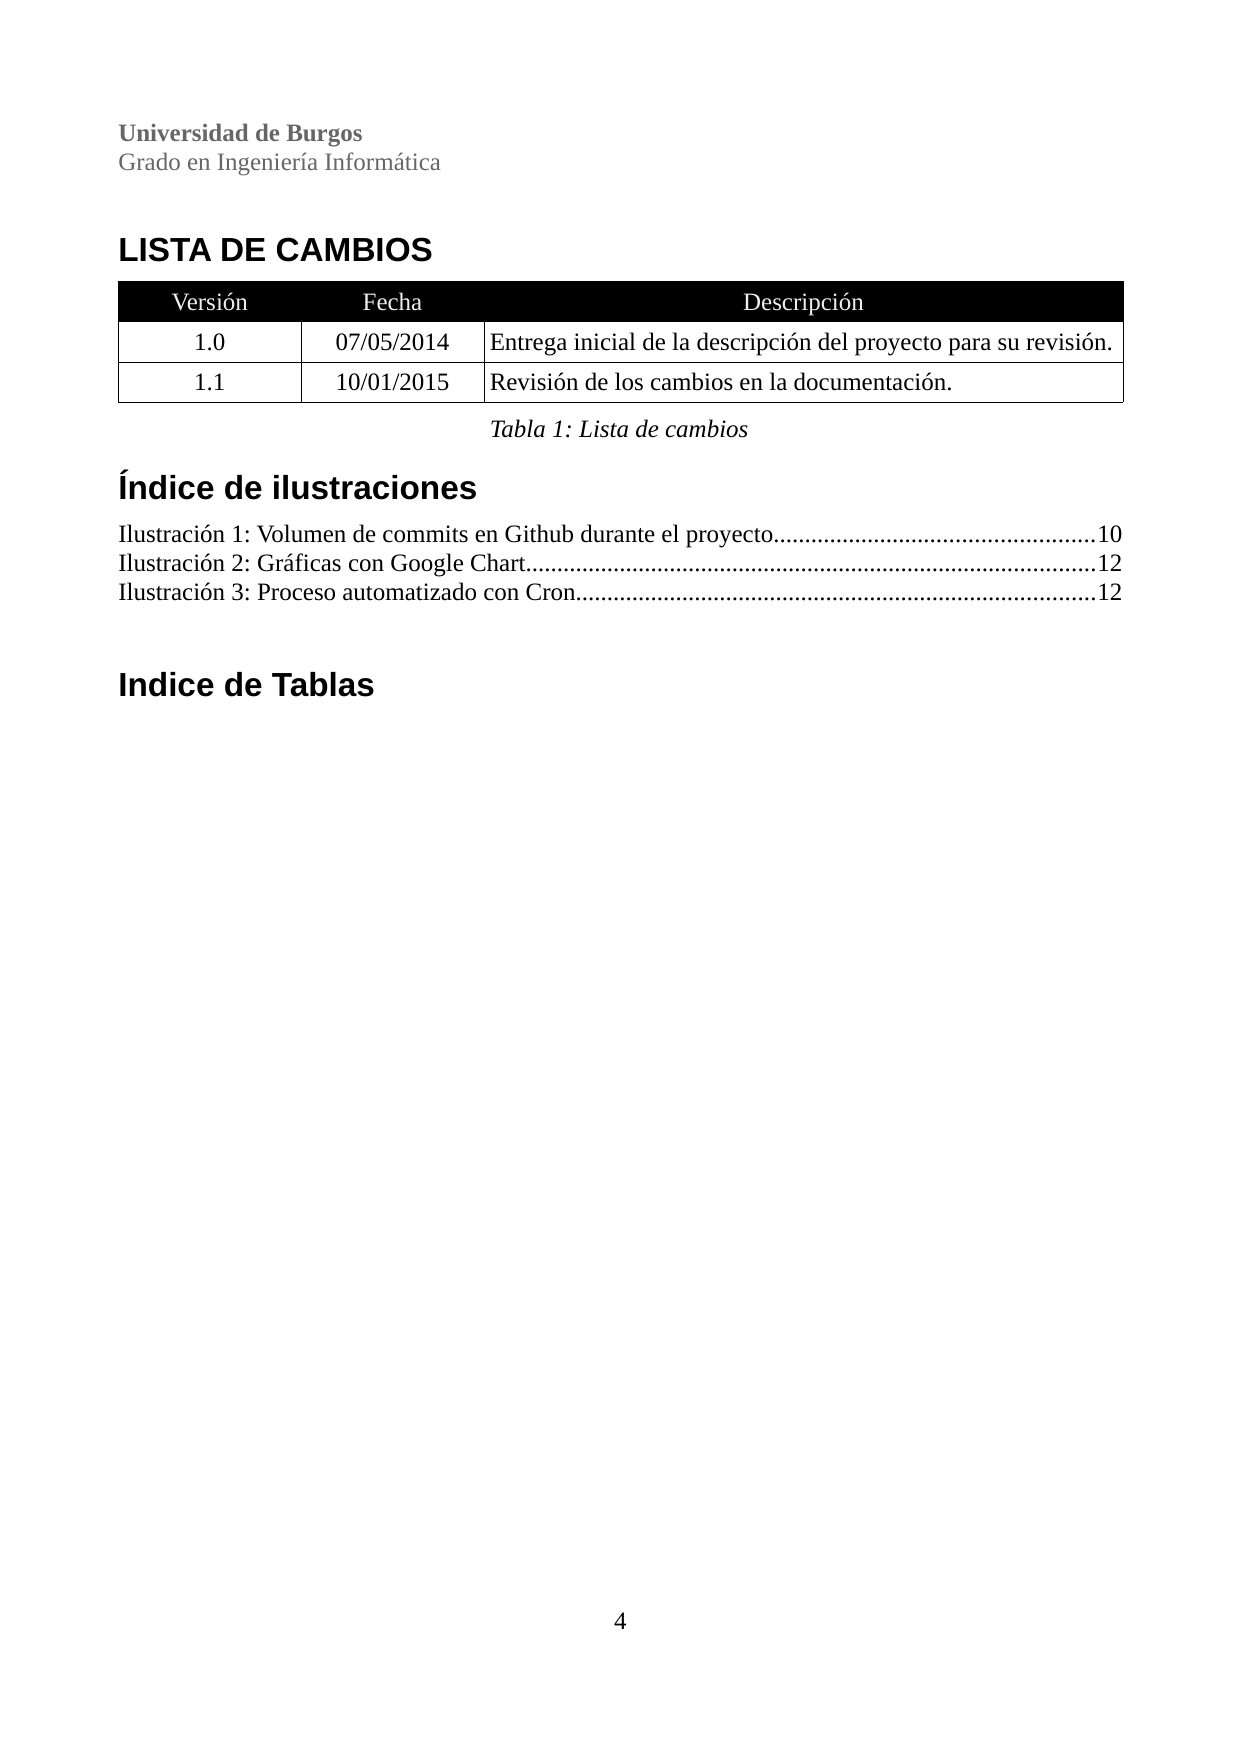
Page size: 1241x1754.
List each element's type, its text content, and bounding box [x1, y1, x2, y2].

text Ilustración 2: Gráficas con Google Chart 12 [118, 548, 1122, 577]
text Tabla 1: Lista de cambios [118, 414, 1122, 443]
table_header Versión [119, 282, 301, 321]
table_cell 07/05/2014 [302, 322, 484, 362]
table_header Descripción [485, 282, 1123, 321]
table_cell 1.1 [119, 363, 301, 402]
text Ilustración 1: Volumen de commits en Github durante el proyecto. 10 [118, 519, 1122, 548]
text Ilustración 3: Proceso automatizado con Cron 12 [118, 577, 1122, 606]
subtitle Indice de Tablas [118, 665, 1122, 703]
subtitle LISTA DE CAMBIOS [118, 230, 1122, 268]
table_cell 1.0 [119, 322, 301, 362]
table_cell Entrega inicial de la descripción del proyecto para su revisión. [485, 322, 1123, 362]
table_cell Revisión de los cambios en la documentación. [485, 363, 1123, 402]
subtitle Índice de ilustraciones [118, 468, 1122, 507]
table_cell 10/01/2015 [302, 363, 484, 402]
table_header Fecha [302, 282, 484, 321]
